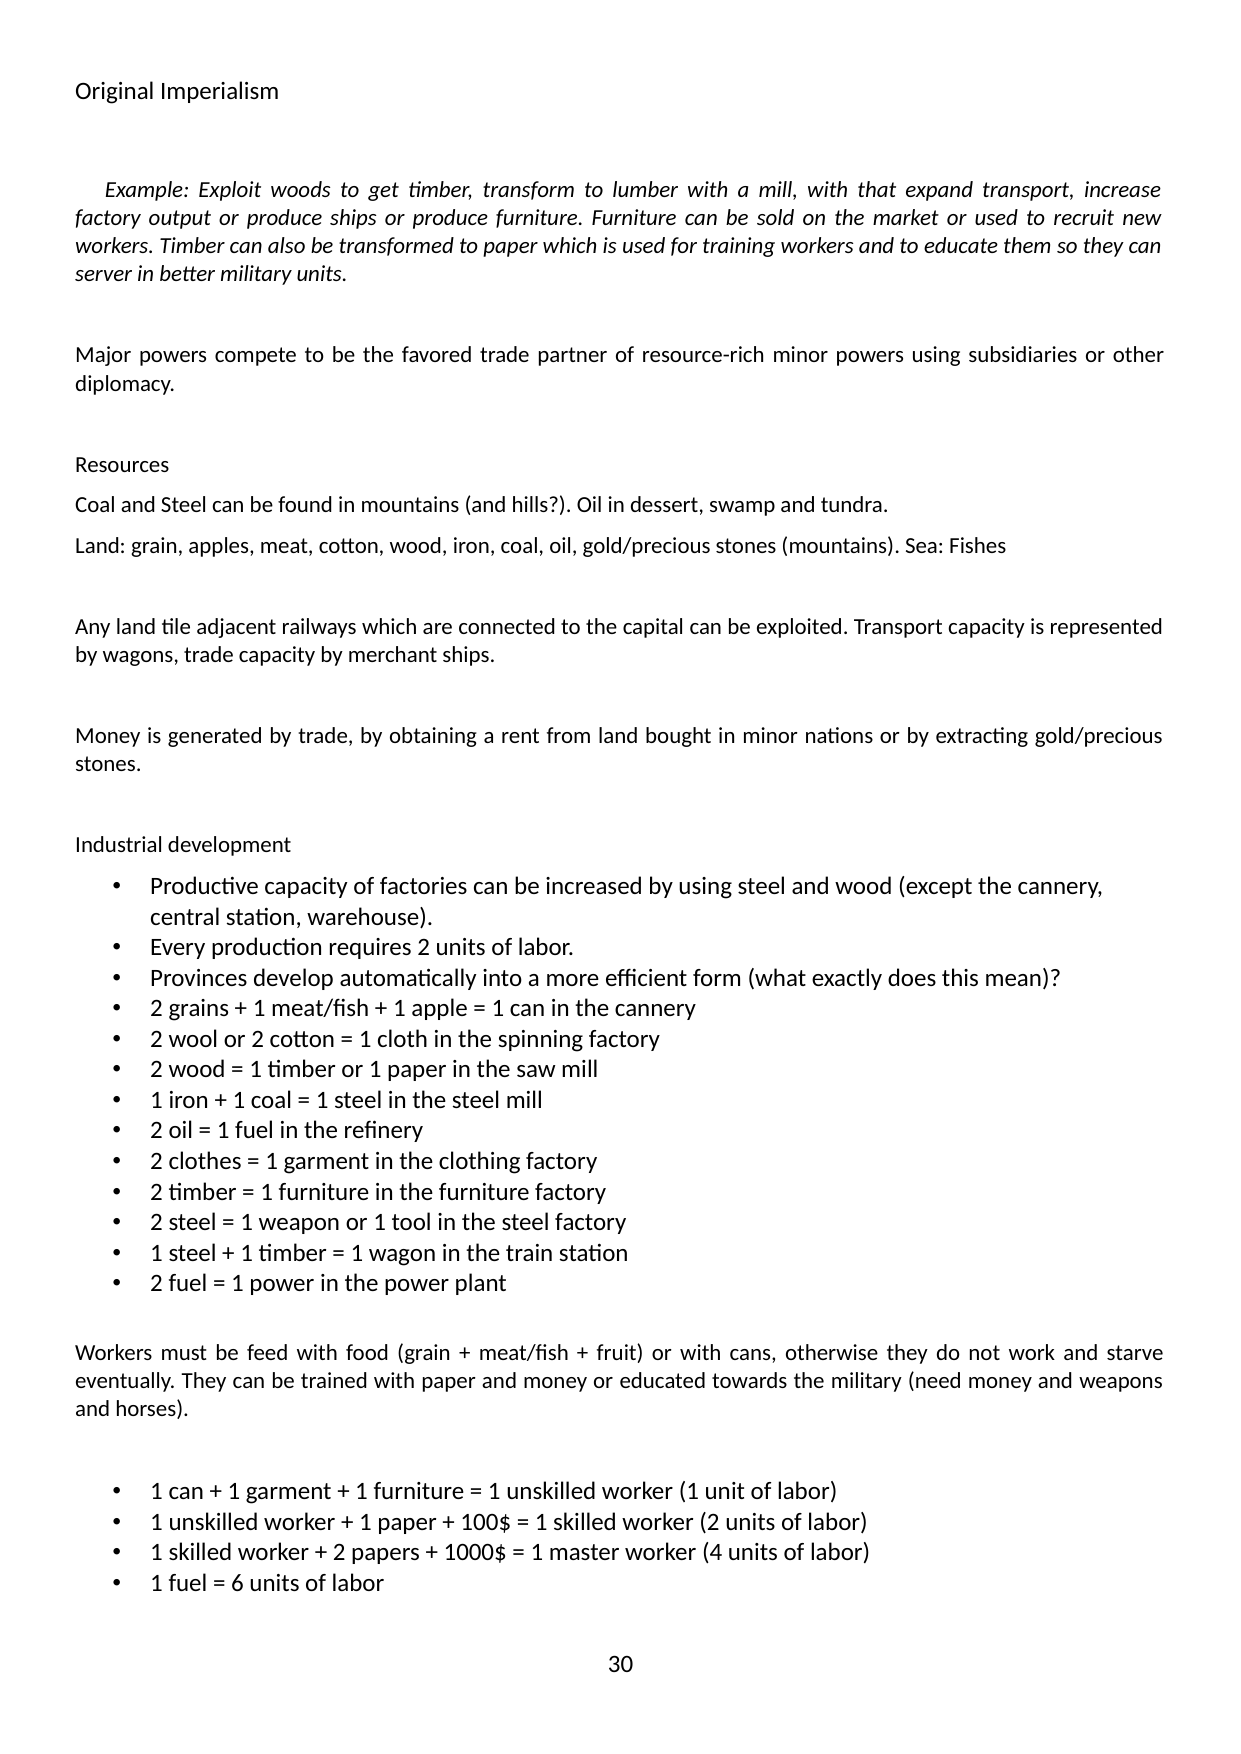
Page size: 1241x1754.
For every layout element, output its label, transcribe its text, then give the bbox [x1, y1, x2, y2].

text Land: grain, apples, meat, cotton, wood, iron, coal, oil, gold/precious stones (mountains). Sea: Fishes [75, 531, 1166, 559]
text Money is generated by trade, by obtaining a rent from land bought in minor nations or by extracting gold/precious stones. [75, 721, 1166, 777]
list 1 iron + 1 coal = 1 steel in the steel mill [112, 1084, 1166, 1114]
list 1 fuel = 6 units of labor [112, 1567, 1166, 1597]
list 2 wool or 2 cotton = 1 cloth in the spinning factory [112, 1023, 1166, 1053]
text Resources [75, 450, 1166, 478]
text Major powers compete to be the favored trade partner of resource-rich minor powers using subsidiaries or other diplomacy. [75, 341, 1166, 397]
list 2 fuel = 1 power in the power plant [112, 1267, 1166, 1298]
list 2 oil = 1 fuel in the refinery [112, 1114, 1166, 1145]
list 1 steel + 1 timber = 1 wagon in the train station [112, 1237, 1166, 1267]
list 2 grains + 1 meat/fish + 1 apple = 1 can in the cannery [112, 992, 1166, 1023]
list Productive capacity of factories can be increased by using steel and wood (except the cannery, central station, warehouse). [112, 870, 1166, 931]
list Every production requires 2 units of labor. [112, 931, 1166, 962]
list 2 wood = 1 timber or 1 paper in the saw mill [112, 1053, 1166, 1084]
list 2 timber = 1 furniture in the furniture factory [112, 1176, 1166, 1206]
list 1 unskilled worker + 1 paper + 100$ = 1 skilled worker (2 units of labor) [112, 1506, 1166, 1536]
list 2 clothes = 1 garment in the clothing factory [112, 1145, 1166, 1176]
text Industrial development [75, 830, 1166, 858]
list 1 skilled worker + 2 papers + 1000$ = 1 master worker (4 units of labor) [112, 1536, 1166, 1567]
text Workers must be feed with food (grain + meat/fish + fruit) or with cans, otherwise they do not work and starve eventually. They can be trained with paper and money or educated towards the military (need money and weapons and horses). [75, 1338, 1166, 1422]
list 1 can + 1 garment + 1 furniture = 1 unskilled worker (1 unit of labor) [112, 1475, 1166, 1506]
list Provinces develop automatically into a more efficient form (what exactly does this mean)? [112, 962, 1166, 992]
text Coal and Steel can be found in mountains (and hills?). Oil in dessert, swamp and tundra. [75, 490, 1166, 518]
text Any land tile adjacent railways which are connected to the capital can be exploited. Transport capacity is represented by wagons, trade capacity by merchant ships. [75, 612, 1166, 668]
list 2 steel = 1 weapon or 1 tool in the steel factory [112, 1206, 1166, 1237]
text Example: Exploit woods to get timber, transform to lumber with a mill, with that expand transport, increase factory output or produce ships or produce furniture. Furniture can be sold on the market or used to recruit new workers. Timber can also be transformed to paper which is used for training workers and to educate them so they can server in better military units. [75, 176, 1166, 288]
